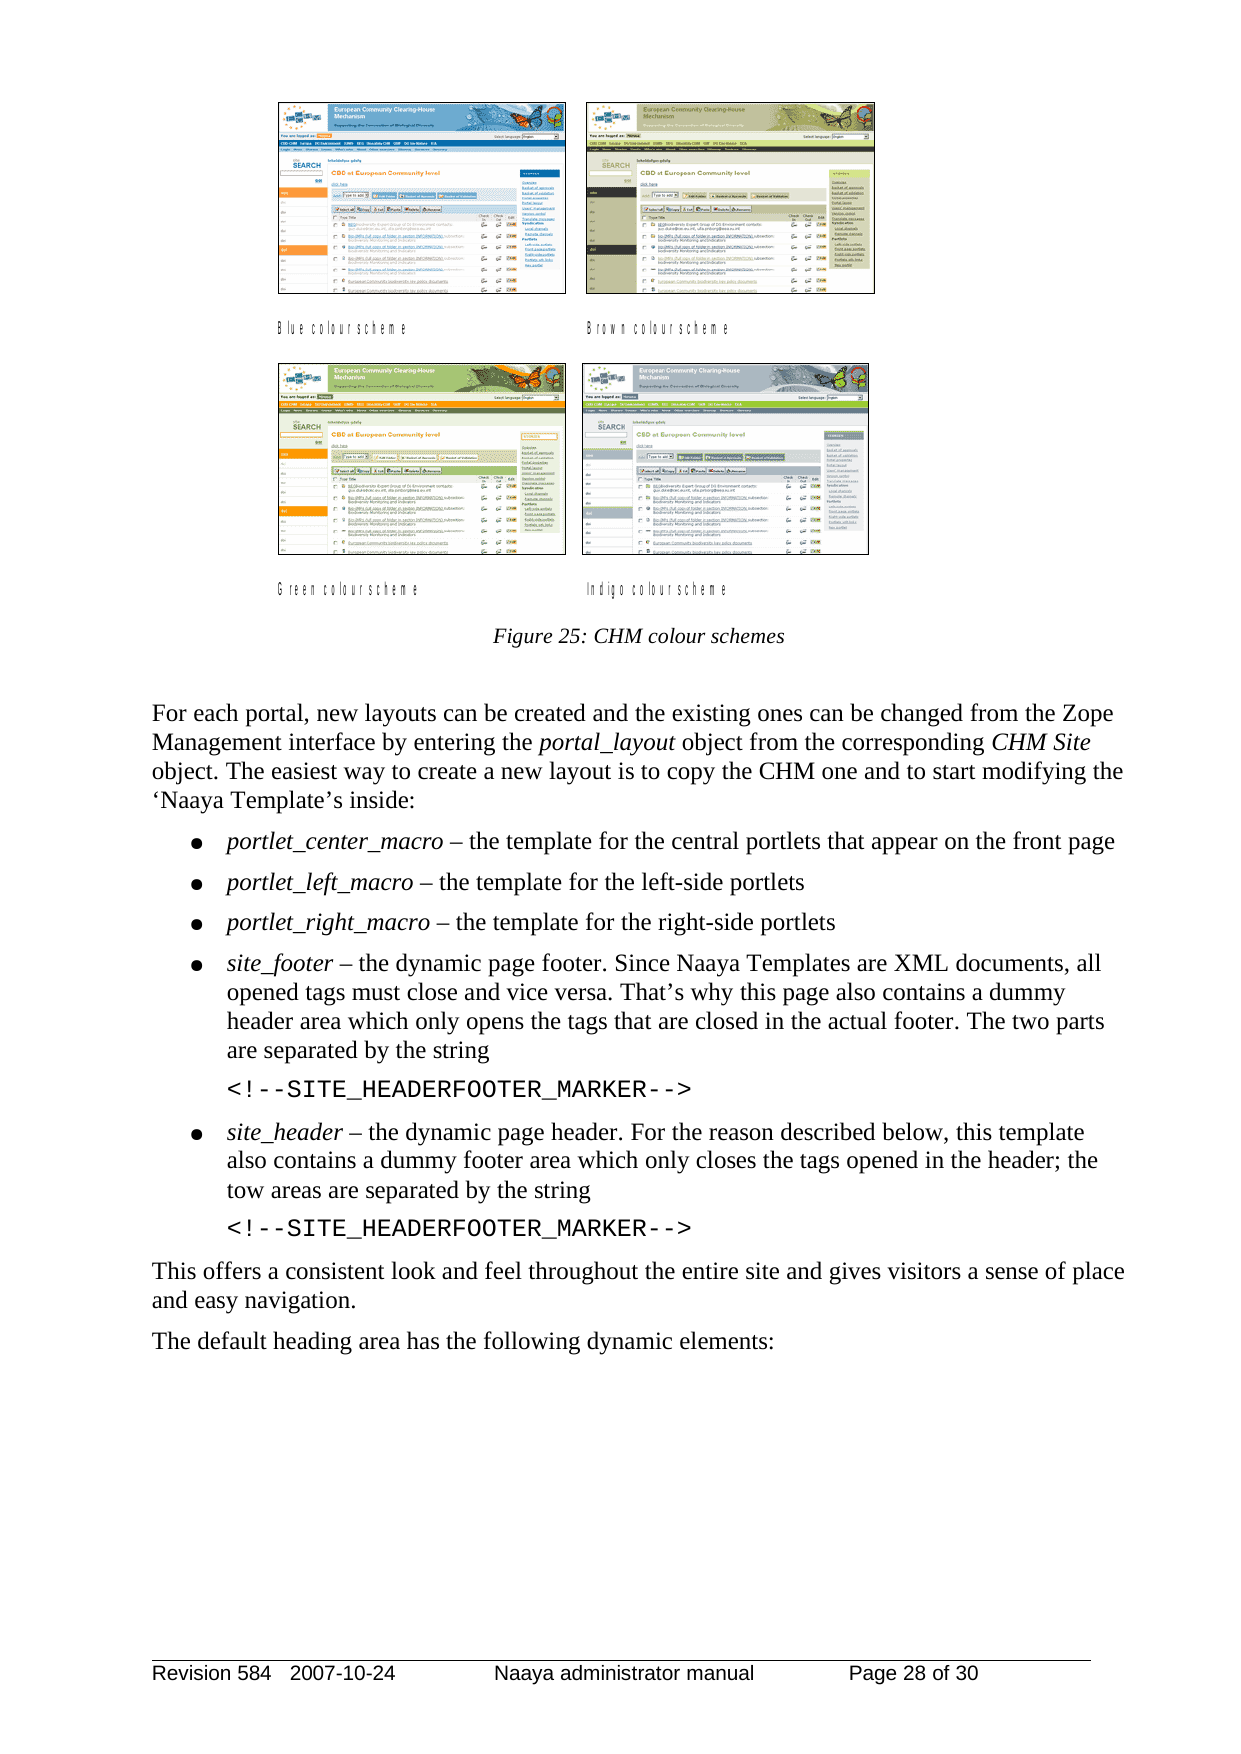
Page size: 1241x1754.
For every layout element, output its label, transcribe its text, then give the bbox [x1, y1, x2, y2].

text For each portal, new layouts can be created and the existing ones can be changed from the Zope Management interface by entering the portal_layout object from the corresponding CHM Site object. The easiest way to create a new layout is to copy the CHM one and to start modifying the ‘Naaya Template’s inside: [152, 697, 1128, 814]
list portlet_left_macro – the template for the left-side portlets [189, 866, 1128, 895]
list <!--SITE_HEADERFOOTER_MARKER--> [189, 1215, 1128, 1244]
list portlet_right_macro – the template for the right-side portlets [189, 907, 1128, 936]
list portlet_center_macro – the template for the central portlets that appear on the front page [189, 826, 1128, 854]
list site_footer – the dynamic page footer. Since Naaya Templates are XML documents, all opened tags must close and vice versa. That’s why this page also contains a dummy header area which only opens the tags that are closed in the actual footer. The two parts are separated by the string [189, 948, 1128, 1064]
text Figure 25: CHM colour schemes [278, 114, 1002, 649]
list <!--SITE_HEADERFOOTER_MARKER--> [189, 1076, 1128, 1104]
list site_header – the dynamic page header. For the reason described below, this template also contains a dummy footer area which only closes the tags opened in the header; the tow areas are separated by the string [189, 1116, 1128, 1203]
text This offers a consistent look and feel throughout the entire site and gives visitors a sense of place and easy navigation. [152, 1256, 1128, 1314]
text The default heading area has the following dynamic elements: [152, 1326, 1128, 1354]
